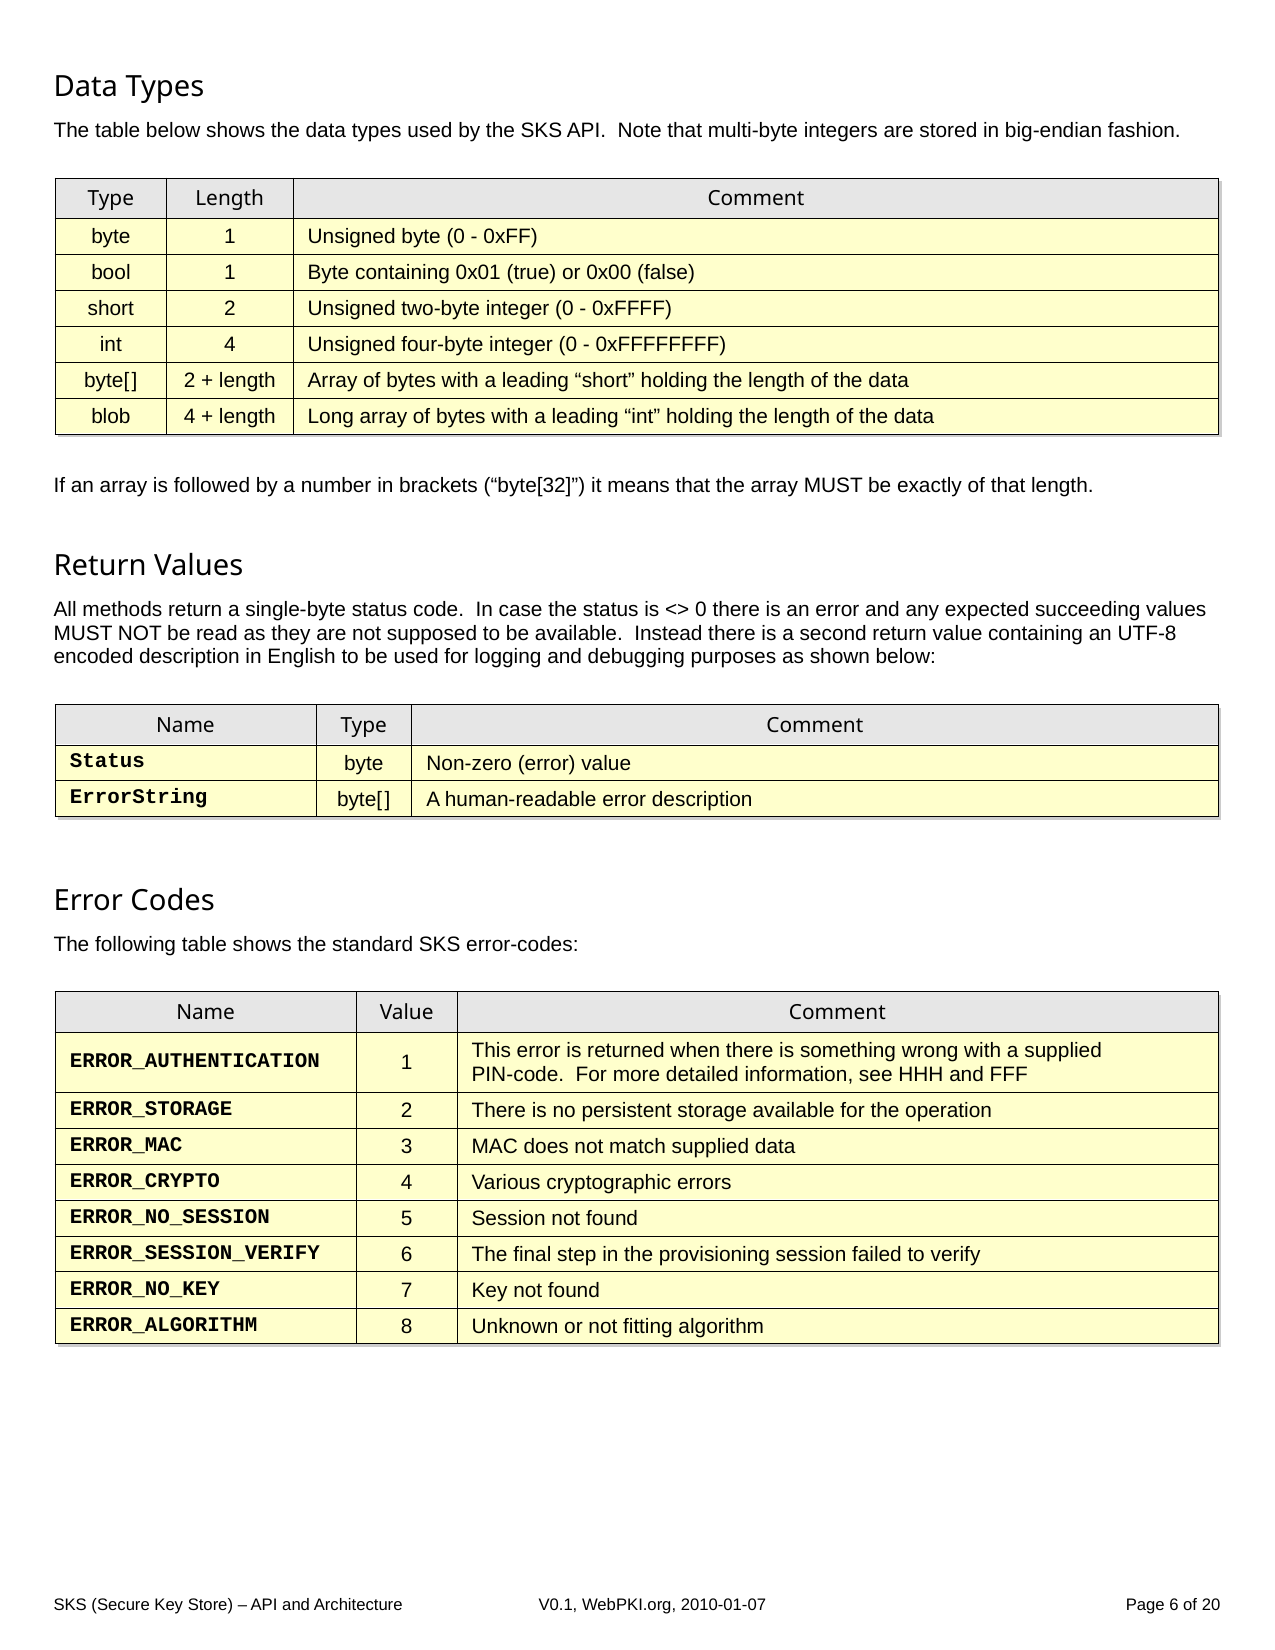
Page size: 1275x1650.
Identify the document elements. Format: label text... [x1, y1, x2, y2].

table_cell ERROR_NO_SESSION [56, 1201, 356, 1236]
subtitle Return Values [53, 544, 1221, 584]
table_cell byte [317, 746, 411, 780]
table_cell 2 [167, 291, 293, 326]
table_cell bool [56, 255, 166, 290]
table_cell byte[ ] [56, 363, 166, 398]
table_cell ERROR_NO_KEY [56, 1272, 356, 1307]
table_cell 1 [167, 255, 293, 290]
table_header Length [167, 179, 293, 218]
table_cell Unknown or not fitting algorithm [458, 1309, 1218, 1343]
table_cell 2 + length [167, 363, 293, 398]
text The following table shows the standard SKS error-codes: [53, 932, 1221, 980]
table_header Comment [294, 179, 1218, 218]
table_cell 4 [357, 1165, 457, 1199]
table_cell 1 [167, 219, 293, 254]
text If an array is followed by a number in brackets (“byte[32]”) it means that the array MUST be exactly of that length. [53, 473, 1221, 497]
table_cell 4 + length [167, 399, 293, 433]
text The table below shows the data types used by the SKS API. Note that multi-byte integers are stored in big-endian fashion. [53, 118, 1221, 166]
table_cell 2 [357, 1093, 457, 1128]
table_cell byte⁮[ ] [317, 781, 411, 816]
table_cell Key not found [458, 1272, 1218, 1307]
table_cell short [56, 291, 166, 326]
table_header Type [317, 705, 411, 744]
table_cell 7 [357, 1272, 457, 1307]
subtitle Data Types [53, 66, 1221, 105]
subtitle Error Codes [53, 880, 1221, 919]
table_cell There is no persistent storage available for the operation [458, 1093, 1218, 1128]
table_cell 4 [167, 327, 293, 362]
table_cell This error is returned when there is something wrong with a supplied PIN‑code. For more detailed information, see HHH and FFF [458, 1033, 1218, 1092]
table_cell A human-readable error description [412, 781, 1218, 816]
table_header Comment [412, 705, 1218, 744]
table_cell Long array of bytes with a leading “int” holding the length of the data [294, 399, 1218, 433]
table_cell 1 [357, 1033, 457, 1092]
table_cell Unsigned four-byte integer (0 - 0xFFFFFFFF) [294, 327, 1218, 362]
table_cell ERROR_MAC [56, 1129, 356, 1164]
table_cell Non-zero (error) value [412, 746, 1218, 780]
table_cell 3 [357, 1129, 457, 1164]
table_cell ErrorString [56, 781, 316, 816]
table_cell Session not found [458, 1201, 1218, 1236]
text All methods return a single-byte status code. In case the status is <> 0 there is an error and any expected succeeding values MUST NOT be read as they are not supposed to be available. Instead there is a second return value containing an UTF-8 encoded description in English to be used for logging and debugging purposes as shown below: [53, 596, 1221, 692]
table_header Name [56, 992, 356, 1032]
table_cell Byte containing 0x01 (true) or 0x00 (false) [294, 255, 1218, 290]
table_cell ERROR_ALGORITHM [56, 1309, 356, 1343]
table_cell blob [56, 399, 166, 433]
table_cell int [56, 327, 166, 362]
table_cell Various cryptographic errors [458, 1165, 1218, 1199]
table_cell Unsigned two-byte integer (0 - 0xFFFF) [294, 291, 1218, 326]
table_cell The final step in the provisioning session failed to verify [458, 1237, 1218, 1271]
table_header Name [56, 705, 316, 744]
table_cell byte [56, 219, 166, 254]
table_cell Unsigned byte (0 - 0xFF) [294, 219, 1218, 254]
table_cell ERROR_STORAGE [56, 1093, 356, 1128]
table_cell ERROR_CRYPTO [56, 1165, 356, 1199]
table_cell 6 [357, 1237, 457, 1271]
table_cell Array of bytes with a leading “short” holding the length of the data [294, 363, 1218, 398]
table_header Type [56, 179, 166, 218]
table_cell ERROR_SESSION_VERIFY [56, 1237, 356, 1271]
table_cell Status [56, 746, 316, 780]
table_header Comment [458, 992, 1218, 1032]
table_cell 5 [357, 1201, 457, 1236]
table_cell ERROR_AUTHENTICATION [56, 1033, 356, 1092]
table_header Value [357, 992, 457, 1032]
table_cell MAC does not match supplied data [458, 1129, 1218, 1164]
table_cell 8 [357, 1309, 457, 1343]
